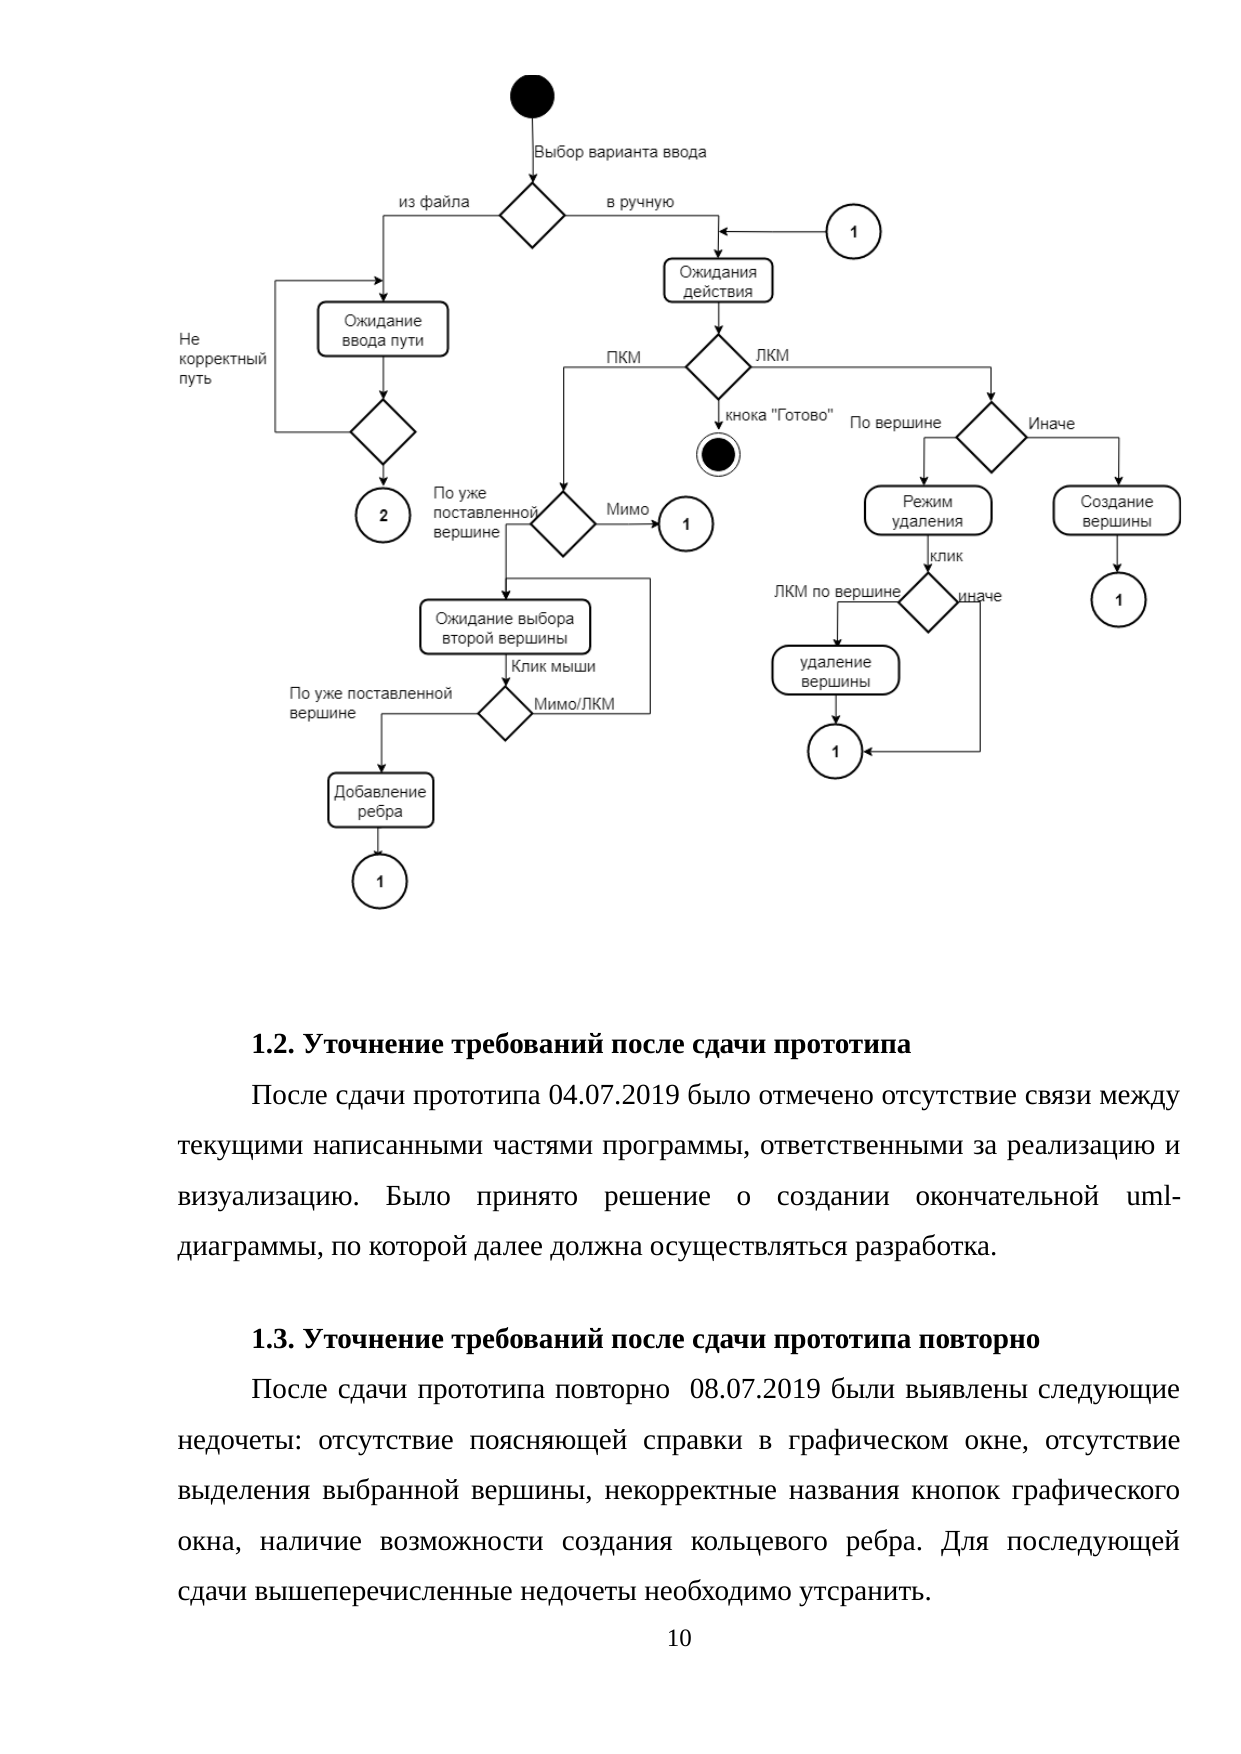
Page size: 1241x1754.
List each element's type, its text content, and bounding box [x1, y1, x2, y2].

text После сдачи прототипа повторно 08.07.2019 были выявлены следующие недочеты: отсутствие поясняющей справки в графическом окне, отсутствие выделения выбранной вершины, некорректные названия кнопок графического окна, наличие возможности создания кольцевого ребра. Для последующей сдачи вышеперечисленные недочеты необходимо утсранить. [177, 1372, 1181, 1606]
text 1.2. Уточнение требований после сдачи прототипа [177, 1027, 1181, 1060]
text После сдачи прототипа 04.07.2019 было отмечено отсутствие связи между текущими написанными частями программы, ответственными за реализацию и визуализацию. Было принято решение о создании окончательной uml-диаграммы, по которой далее должна осуществляться разработка. [177, 1077, 1181, 1261]
picture [177, 75, 1182, 910]
text 1.3. Уточнение требований после сдачи прототипа повторно [177, 1321, 1181, 1355]
